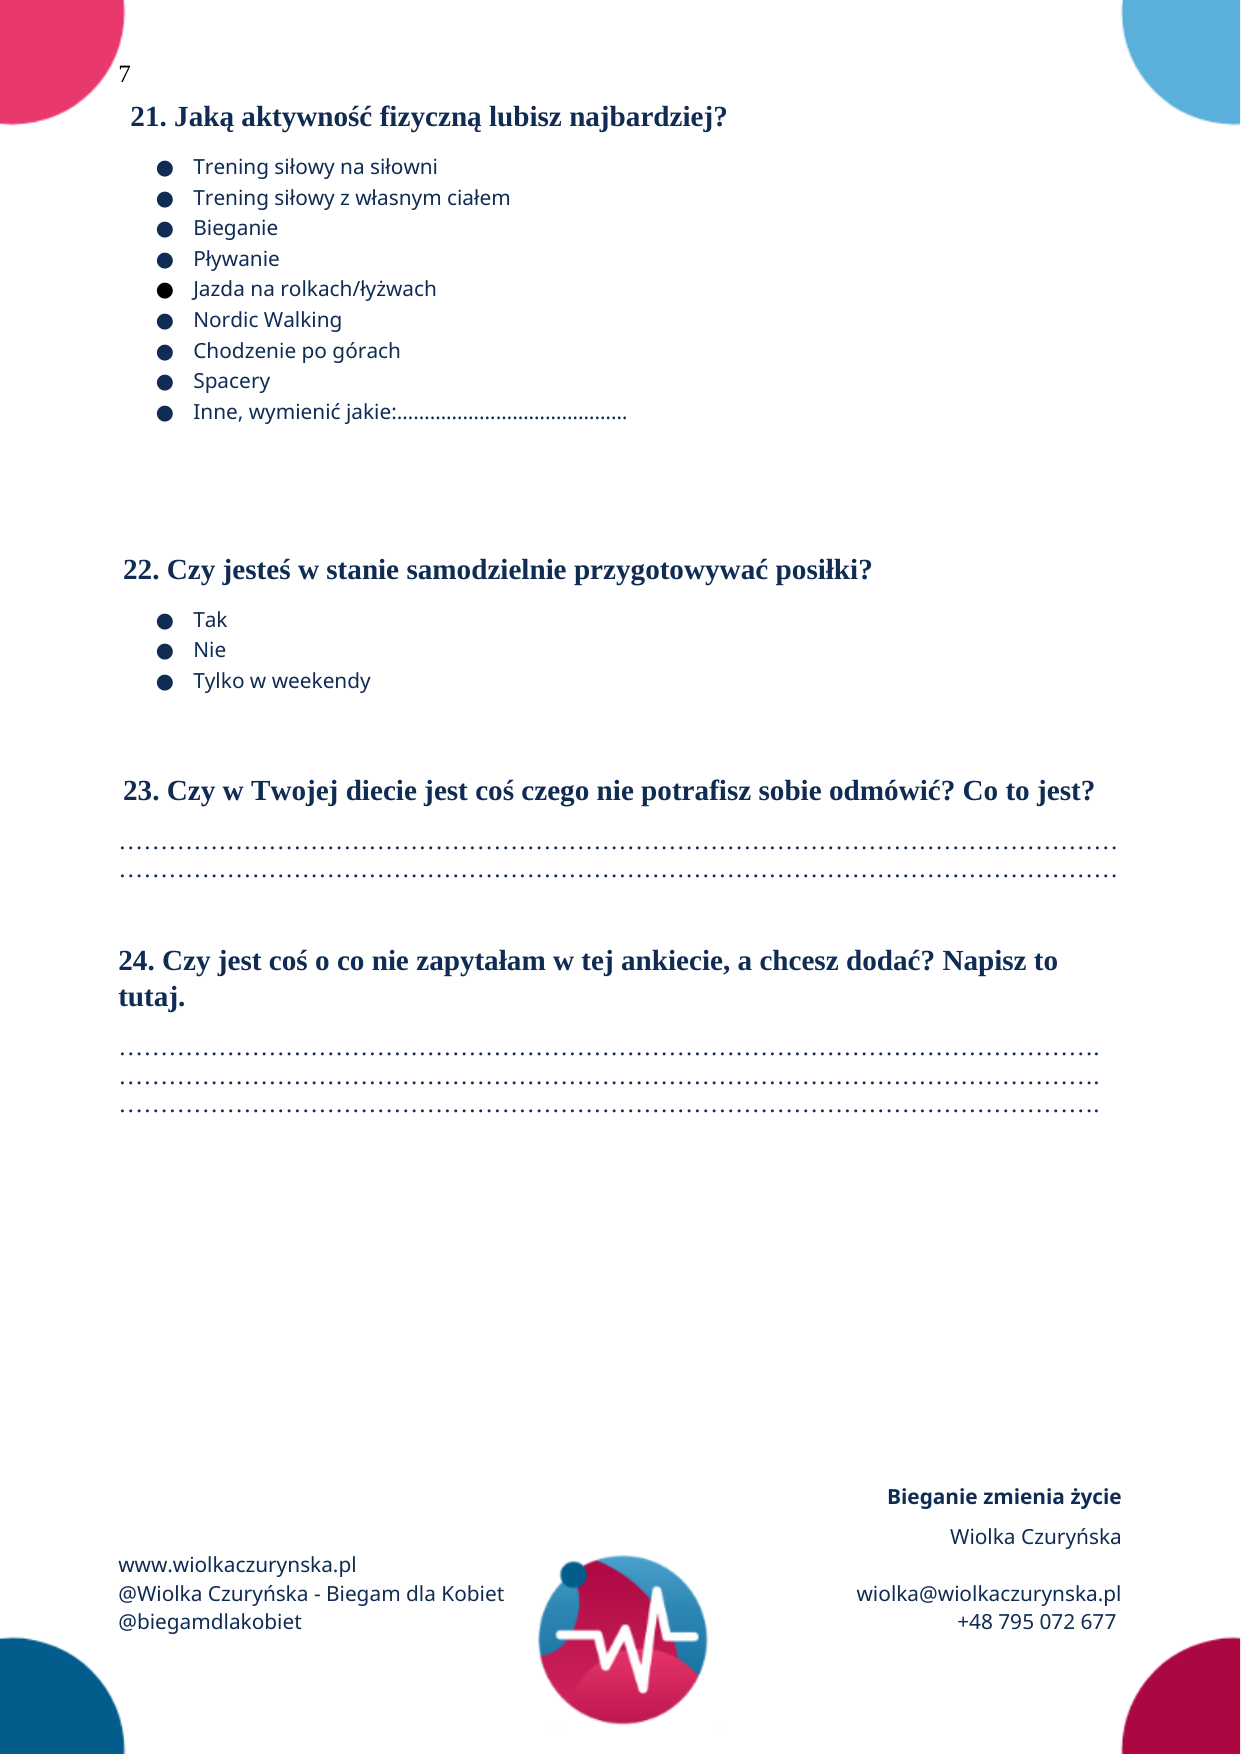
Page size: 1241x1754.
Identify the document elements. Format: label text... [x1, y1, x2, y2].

list Bieganie [156, 213, 1122, 242]
list Chodzenie po górach [156, 336, 1122, 364]
list Jazda na rolkach/łyżwach [156, 274, 1122, 303]
list Pływanie [156, 244, 1122, 272]
text ………………………………………………………………………………………………………. [118, 1061, 1122, 1089]
subtitle 23. Czy w Twojej diecie jest coś czego nie potrafisz sobie odmówić? Co to jest? [123, 773, 1122, 807]
list Inne, wymienić jakie:…………………………………… [156, 397, 1122, 426]
list Trening siłowy na siłowni [156, 152, 1122, 181]
subtitle 22. Czy jesteś w stanie samodzielnie przygotowywać posiłki? [123, 552, 1122, 585]
list Nordic Walking [156, 305, 1122, 334]
list Nie [156, 635, 1122, 664]
list Tak [156, 605, 1122, 633]
subtitle 24. Czy jest coś o co nie zapytałam w tej ankiecie, a chcesz dodać? Napisz to tutaj. [118, 943, 1122, 1013]
subtitle 21. Jaką aktywność fizyczną lubisz najbardziej? [123, 99, 1122, 133]
list Spacery [156, 366, 1122, 395]
list Tylko w weekendy [156, 666, 1122, 694]
list Trening siłowy z własnym ciałem [156, 183, 1122, 211]
text …………………………………………………………………………………………………………………………………………………………………………………………………………………… [118, 826, 1122, 883]
picture [0, 0, 1241, 1754]
text ………………………………………………………………………………………………………. [118, 1032, 1122, 1061]
text ………………………………………………………………………………………………………. [118, 1089, 1122, 1118]
